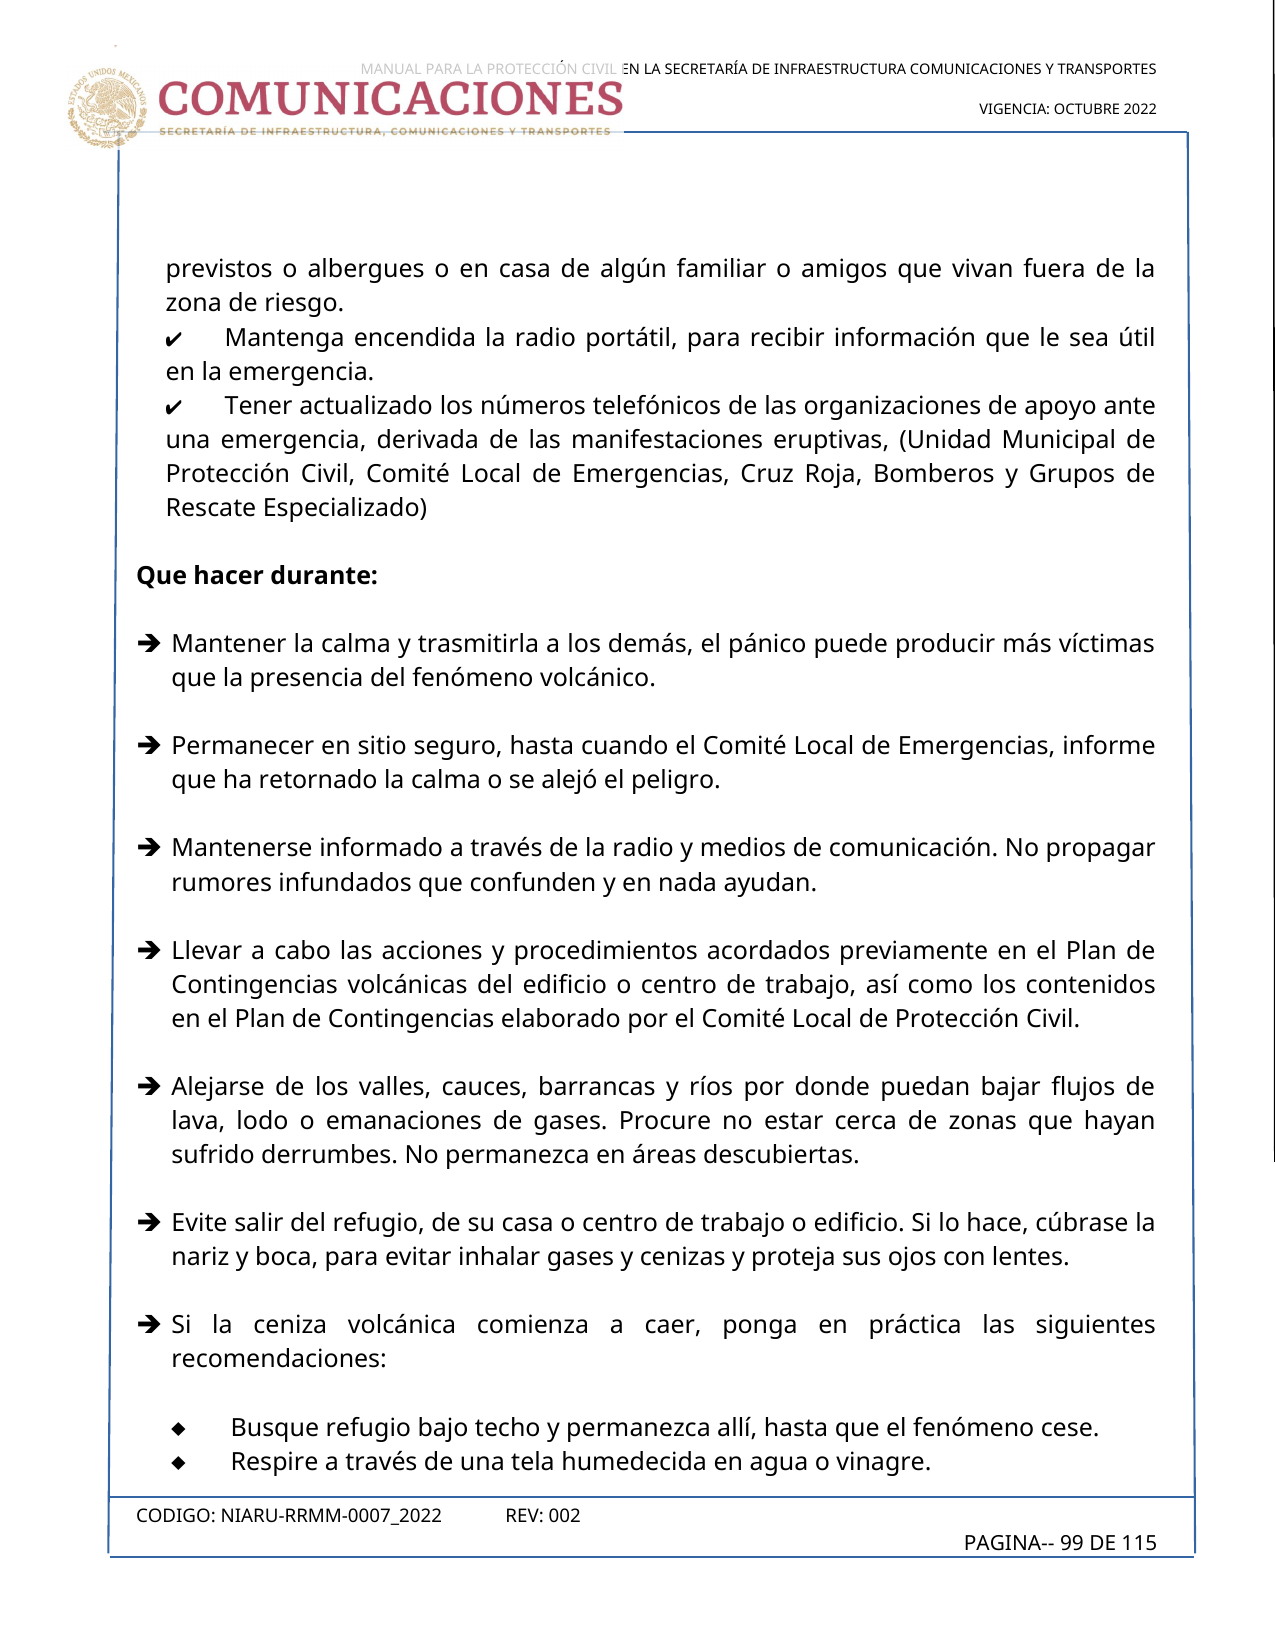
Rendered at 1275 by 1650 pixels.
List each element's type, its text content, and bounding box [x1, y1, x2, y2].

list Alejarse de los valles, cauces, barrancas y ríos por donde puedan bajar flujos de lava, lodo o emanaciones de gases. Procure no estar cerca de zonas que hayan sufrido derrumbes. No permanezca en áreas descubiertas. [136, 1068, 1157, 1171]
list Mantenga encendida la radio portátil, para recibir información que le sea útil en la emergencia. [165, 319, 1157, 387]
list Mantener la calma y trasmitirla a los demás, el pánico puede producir más víctimas que la presencia del fenómeno volcánico. [136, 626, 1157, 694]
list Tener actualizado los números telefónicos de las organizaciones de apoyo ante una emergencia, derivada de las manifestaciones eruptivas, (Unidad Municipal de Protección Civil, Comité Local de Emergencias, Cruz Roja, Bomberos y Grupos de Rescate Especializado) [165, 387, 1157, 523]
list Mantenerse informado a través de la radio y medios de comunicación. No propagar rumores infundados que confunden y en nada ayudan. [136, 830, 1157, 898]
list Si la ceniza volcánica comienza a caer, ponga en práctica las siguientes recomendaciones: [136, 1307, 1157, 1375]
list Permanecer en sitio seguro, hasta cuando el Comité Local de Emergencias, informe que ha retornado la calma o se alejó el peligro. [136, 728, 1157, 796]
list Busque refugio bajo techo y permanezca allí, hasta que el fenómeno cese. [171, 1409, 1157, 1443]
list Evite salir del refugio, de su casa o centro de trabajo o edificio. Si lo hace, cúbrase la nariz y boca, para evitar inhalar gases y cenizas y proteja sus ojos con lentes. [136, 1205, 1157, 1273]
list Respire a través de una tela humedecida en agua o vinagre. [171, 1443, 1157, 1477]
text Que hacer durante: [136, 558, 1152, 592]
list previstos o albergues o en casa de algún familiar o amigos que vivan fuera de la zona de riesgo. [165, 251, 1157, 319]
list Llevar a cabo las acciones y procedimientos acordados previamente en el Plan de Contingencias volcánicas del edificio o centro de trabajo, así como los contenidos en el Plan de Contingencias elaborado por el Comité Local de Protección Civil. [136, 932, 1157, 1034]
